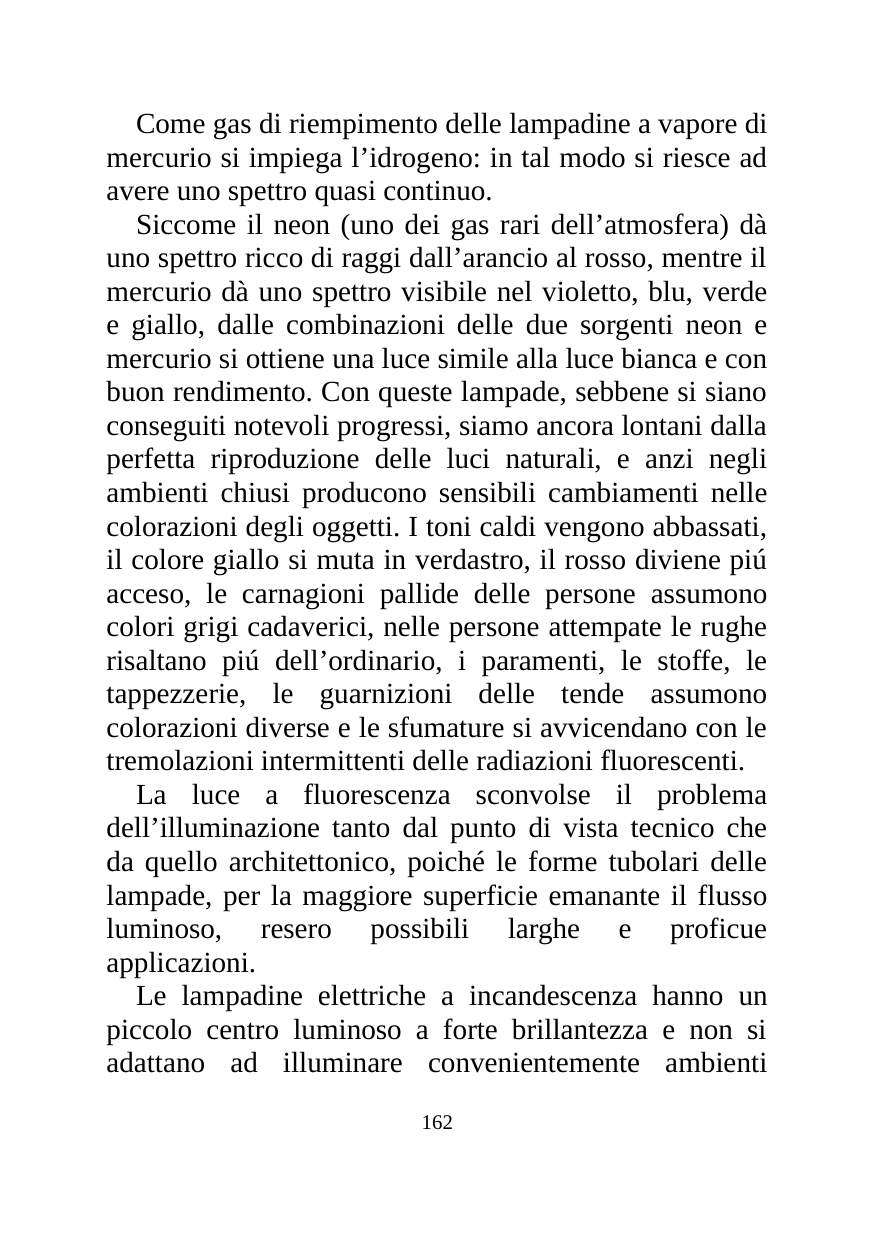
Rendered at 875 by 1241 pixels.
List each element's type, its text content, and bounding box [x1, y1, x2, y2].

text Le lampadine elettriche a incandescenza hanno un piccolo centro luminoso a forte brillantezza e non si adattano ad illuminare convenientemente ambienti [106, 978, 768, 1079]
text La luce a fluorescenza sconvolse il problema dell’illuminazione tanto dal punto di vista tecnico che da quello architettonico, poiché le forme tubolari delle lampade, per la maggiore superficie emanante il flusso luminoso, resero possibili larghe e proficue applicazioni. [106, 777, 768, 978]
text Come gas di riempimento delle lampadine a vapore di mercurio si impiega l’idrogeno: in tal modo si riesce ad avere uno spettro quasi continuo. [106, 106, 768, 207]
text Siccome il neon (uno dei gas rari dell’atmosfera) dà uno spettro ricco di raggi dall’arancio al rosso, mentre il mercurio dà uno spettro visibile nel violetto, blu, verde e giallo, dalle combinazioni delle due sorgenti neon e mercurio si ottiene una luce simile alla luce bianca e con buon rendimento. Con queste lampade, sebbene si siano conseguiti notevoli progressi, siamo ancora lontani dalla perfetta riproduzione delle luci naturali, e anzi negli ambienti chiusi producono sensibili cambiamenti nelle colorazioni degli oggetti. I toni caldi vengono abbassati, il colore giallo si muta in verdastro, il rosso diviene piú acceso, le carnagioni pallide delle persone assumono colori grigi cadaverici, nelle persone attempate le rughe risaltano piú dell’ordinario, i paramenti, le stoffe, le tappezzerie, le guarnizioni delle tende assumono colorazioni diverse e le sfumature si avvicendano con le tremolazioni intermittenti delle radiazioni fluorescenti. [106, 207, 768, 777]
